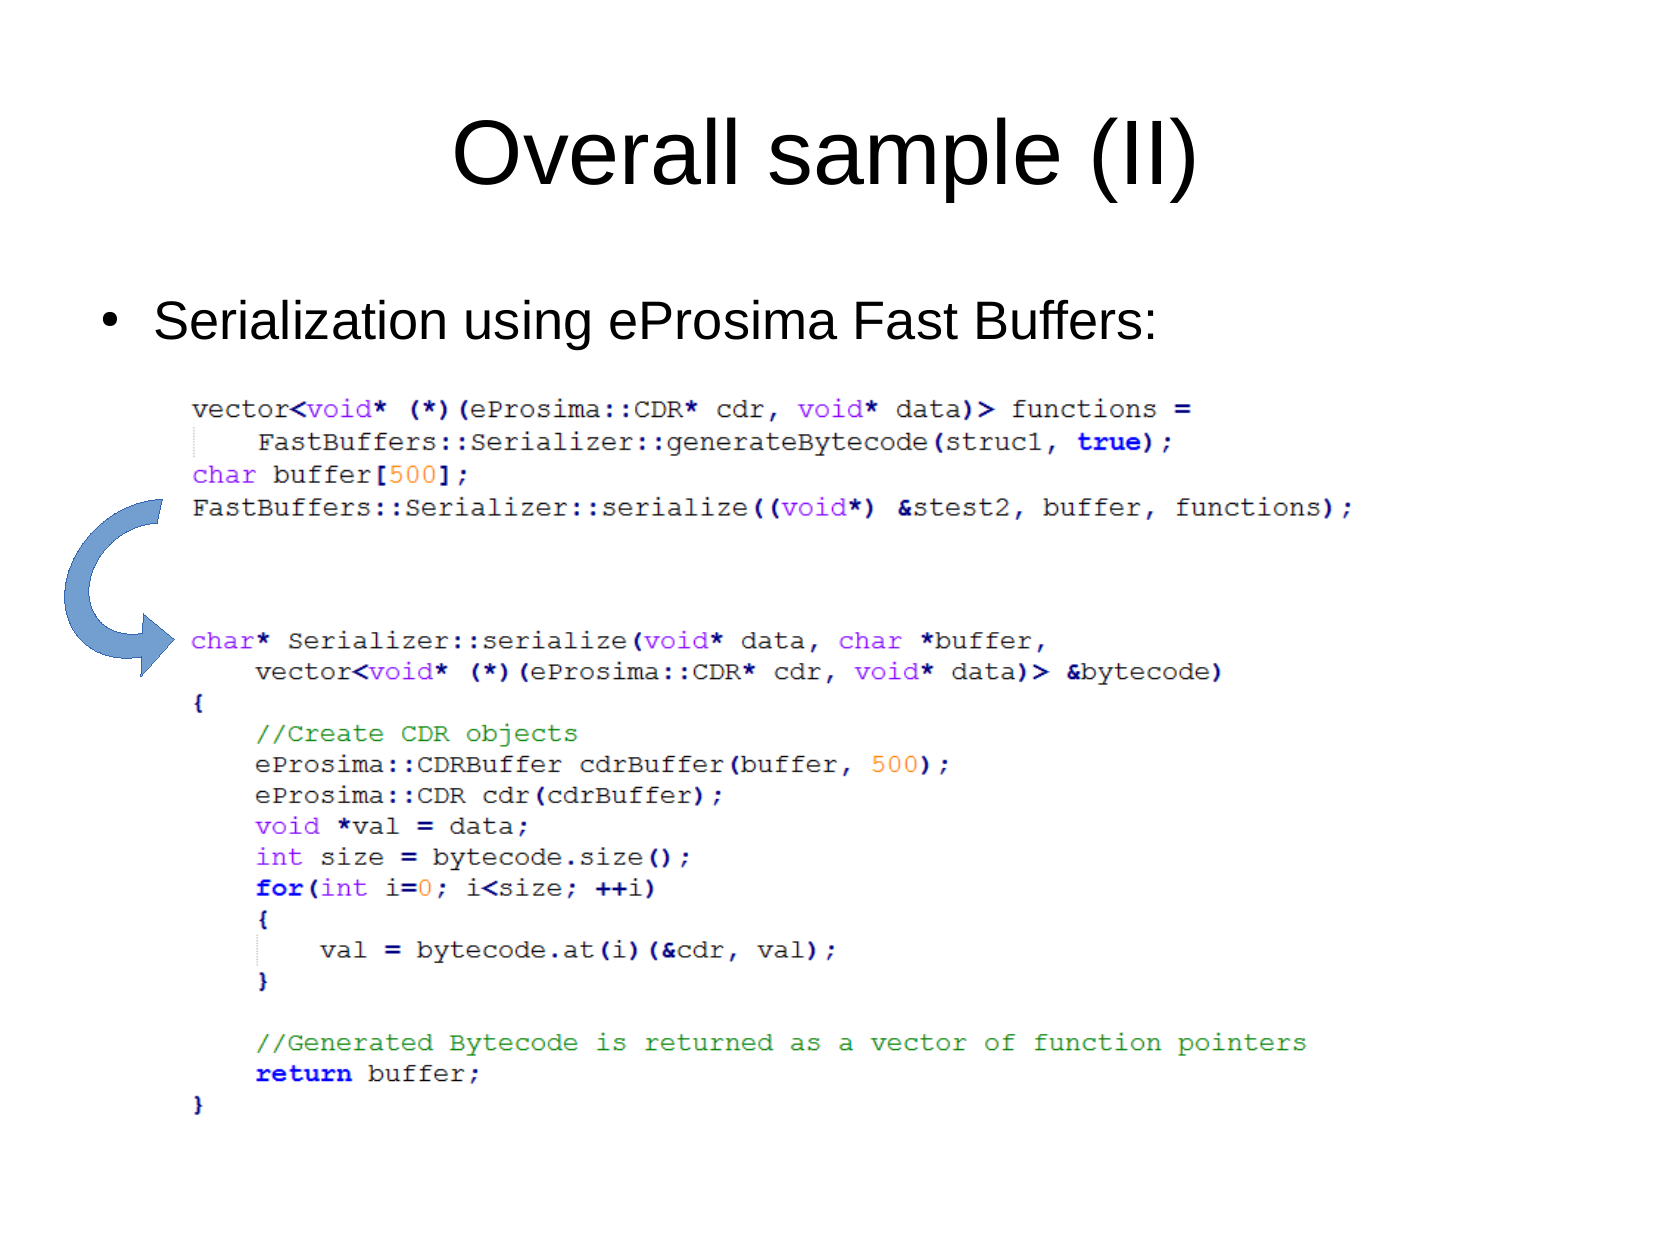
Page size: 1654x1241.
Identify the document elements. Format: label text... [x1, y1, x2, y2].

title Overall sample (II) [82, 49, 1571, 257]
list Serialization using eProsima Fast Buffers: [82, 290, 1571, 1010]
picture [180, 386, 1374, 541]
text_box [64, 499, 175, 677]
picture [189, 627, 1330, 1123]
